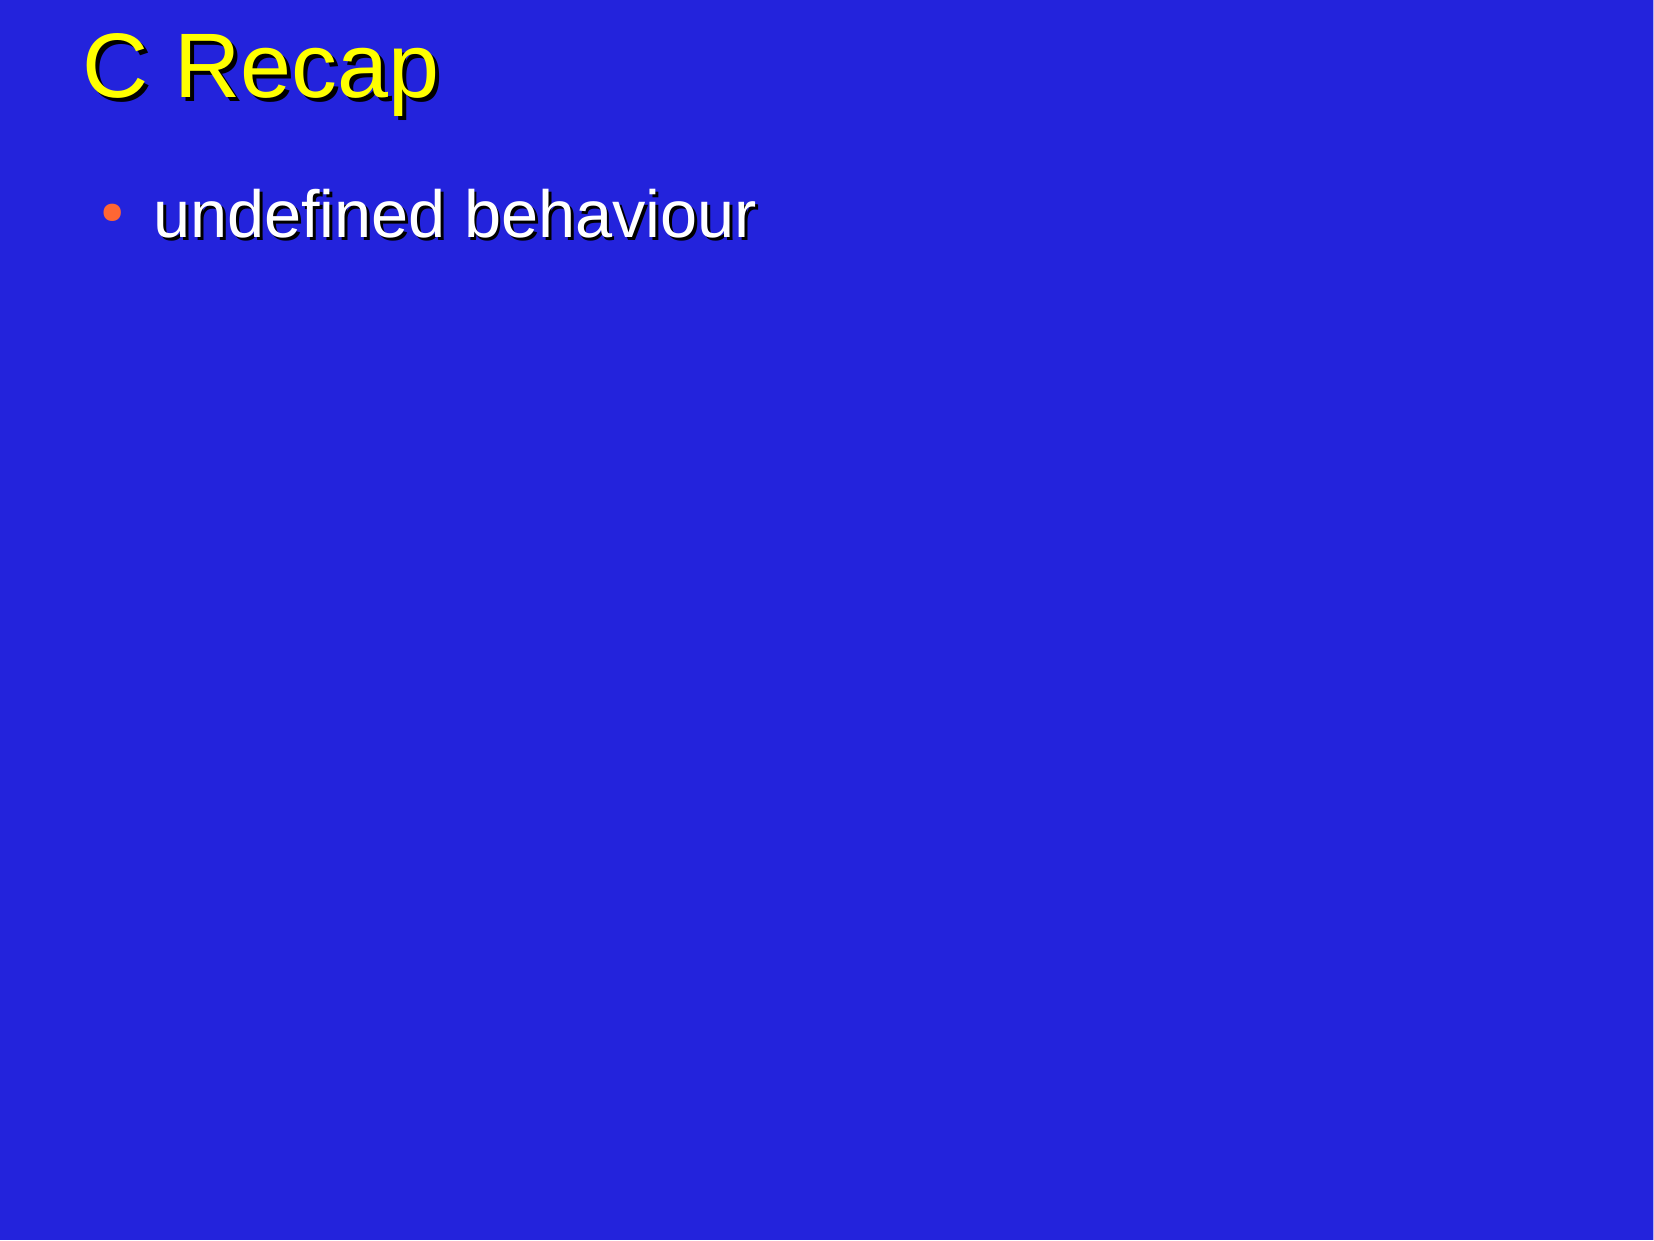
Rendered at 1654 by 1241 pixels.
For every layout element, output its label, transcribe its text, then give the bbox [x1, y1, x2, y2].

title C Recap [82, 2, 1571, 130]
list undefined behaviour [82, 177, 1571, 1182]
